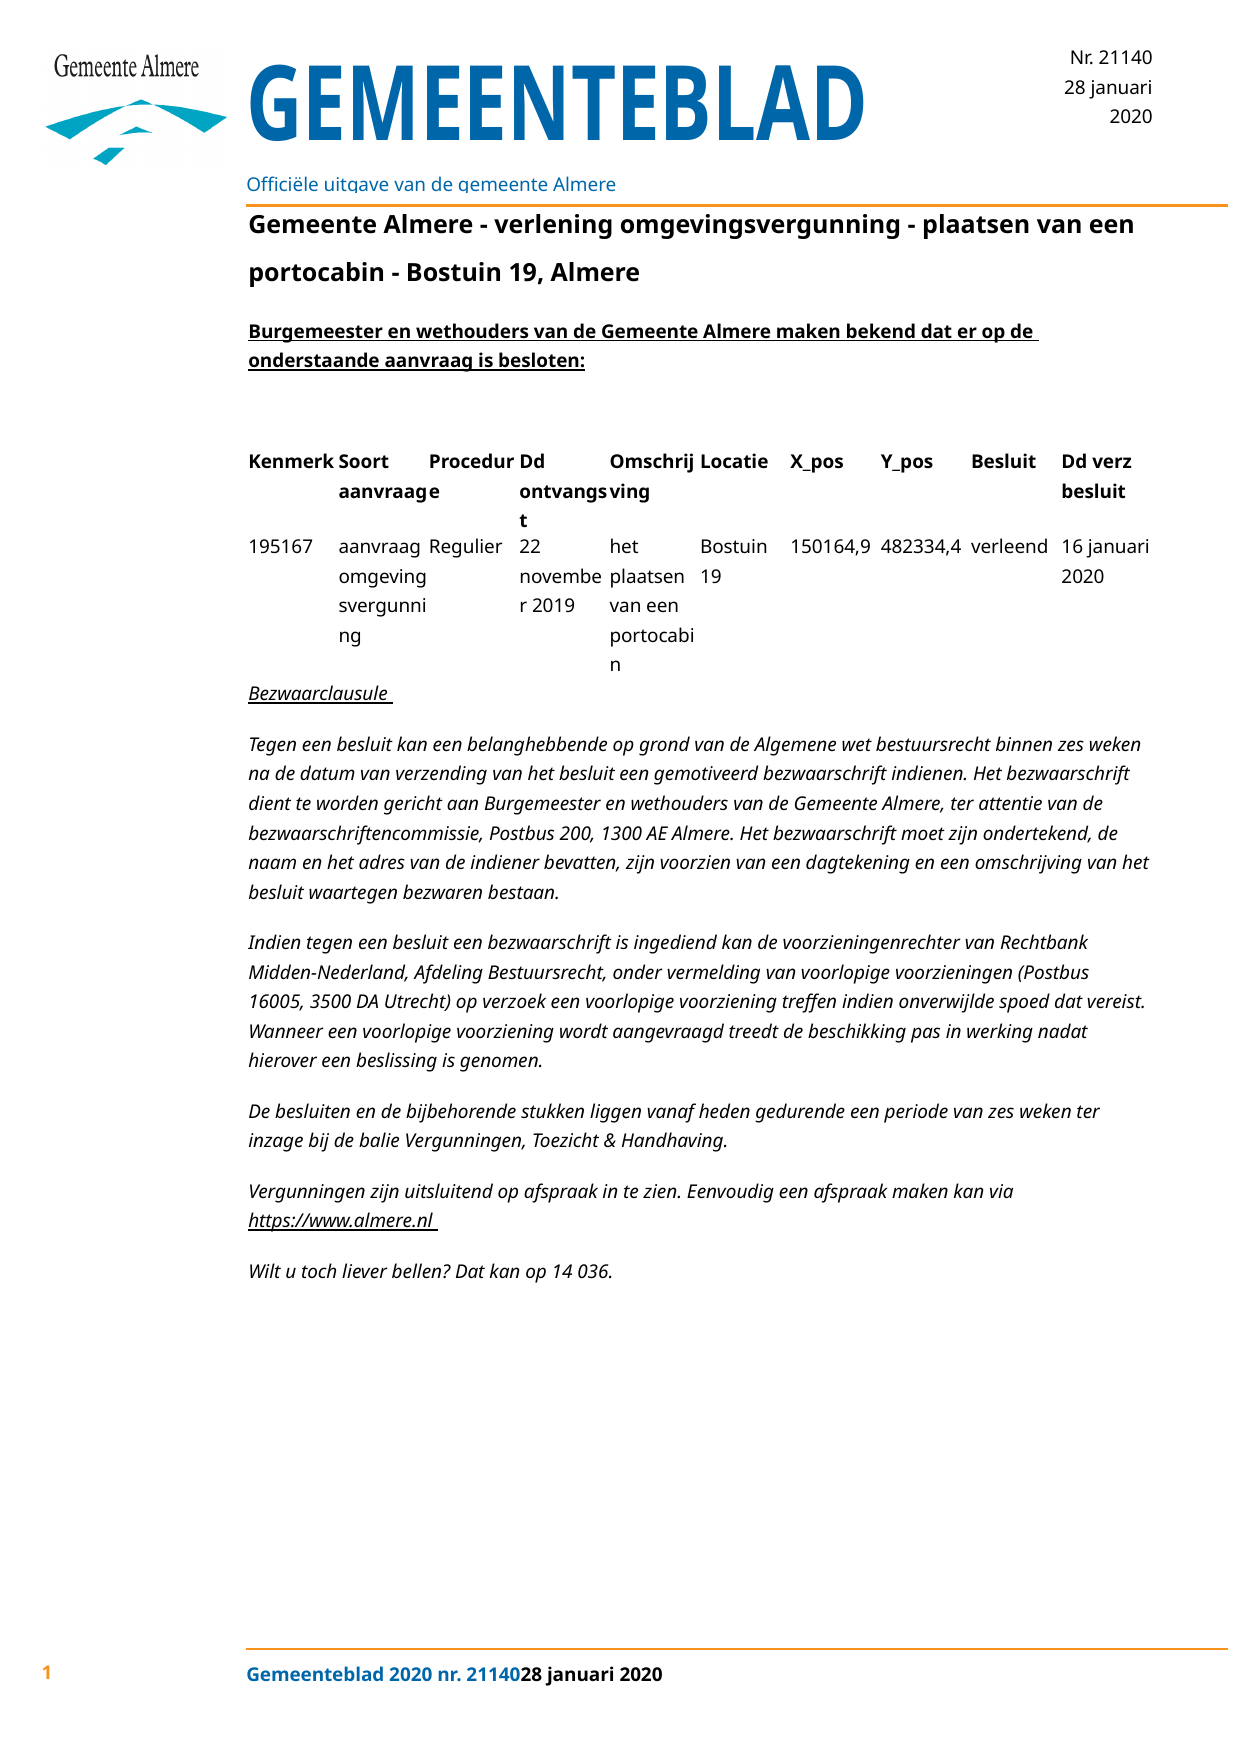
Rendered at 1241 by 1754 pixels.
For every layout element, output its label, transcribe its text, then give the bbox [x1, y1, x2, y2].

table_header Procedure [429, 449, 519, 533]
table_header Y_pos [881, 449, 971, 533]
table_cell Regulier [429, 533, 519, 677]
table_cell 16 januari 2020 [1061, 533, 1152, 677]
table_cell 195167 [248, 533, 338, 677]
text Indien tegen een besluit een bezwaarschrift is ingediend kan de voorzieningenrechter van Rechtbank Midden-Nederland, Afdeling Bestuursrecht, onder vermelding van voorlopige voorzieningen (Postbus 16005, 3500 DA Utrecht) op verzoek een voorlopige voorziening treffen indien onverwijlde spoed dat vereist. Wanneer een voorlopige voorziening wordt aangevraagd treedt de beschikking pas in werking nadat hierover een beslissing is genomen. [248, 929, 1152, 1073]
text Gemeente Almere - verlening omgevingsvergunning - plaatsen van een portocabin - Bostuin 19, Almere [248, 207, 1152, 288]
text Burgemeester en wethouders van de Gemeente Almere maken bekend dat er op de onderstaande aanvraag is besloten: [248, 318, 1152, 373]
table_cell 22 november 2019 [519, 533, 609, 677]
text Tegen een besluit kan een belanghebbende op grond van de Algemene wet bestuursrecht binnen zes weken na de datum van verzending van het besluit een gemotiveerd bezwaarschrift indienen. Het bezwaarschrift dient te worden gericht aan Burgemeester en wethouders van de Gemeente Almere, ter attentie van de bezwaarschriftencommissie, Postbus 200, 1300 AE Almere. Het bezwaarschrift moet zijn ondertekend, de naam en het adres van de indiener bevatten, zijn voorzien van een dagtekening en een omschrijving van het besluit waartegen bezwaren bestaan. [248, 731, 1152, 905]
table_cell Bostuin 19 [700, 533, 790, 677]
text Vergunningen zijn uitsluitend op afspraak in te zien. Eenvoudig een afspraak maken kan via https://www.almere.nl [248, 1178, 1152, 1233]
table_header Dd verz besluit [1061, 449, 1152, 533]
table_header Soort aanvraag [338, 449, 429, 533]
table_header Locatie [700, 449, 790, 533]
table_header X_pos [790, 449, 881, 533]
table_header Kenmerk [248, 449, 338, 533]
text Wilt u toch liever bellen? Dat kan op 14 036. [248, 1258, 1152, 1284]
table_cell 150164,9 [790, 533, 881, 677]
table_header Dd ontvangst [519, 449, 609, 533]
text Bezwaarclausule [248, 681, 1152, 706]
text De besluiten en de bijbehorende stukken liggen vanaf heden gedurende een periode van zes weken ter inzage bij de balie Vergunningen, Toezicht & Handhaving. [248, 1098, 1152, 1153]
table_header Omschrijving [609, 449, 700, 533]
table_cell verleend [971, 533, 1061, 677]
table_cell aanvraag omgevingsvergunning [338, 533, 429, 677]
table_cell het plaatsen van een portocabin [609, 533, 700, 677]
table_cell 482334,4 [881, 533, 971, 677]
table_header Besluit [971, 449, 1061, 533]
picture [41, 47, 231, 172]
